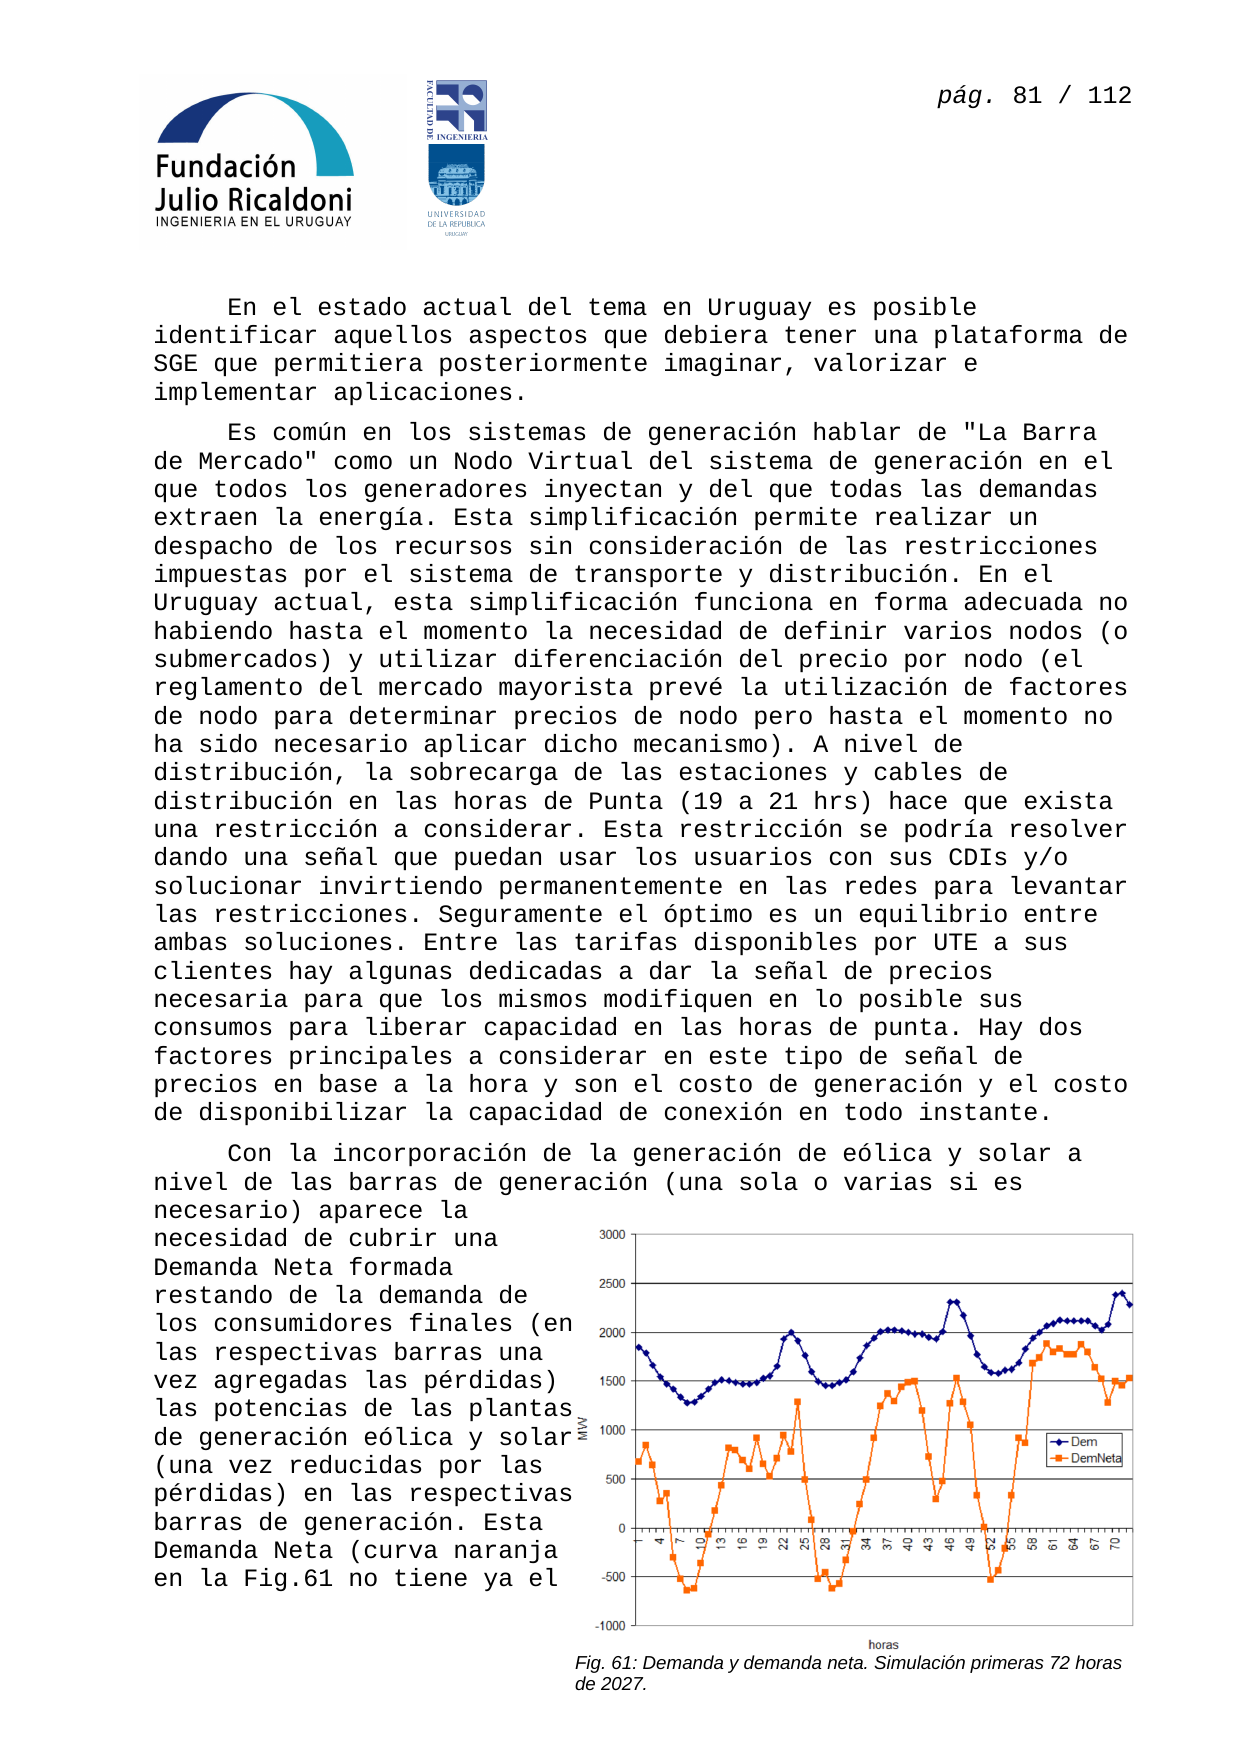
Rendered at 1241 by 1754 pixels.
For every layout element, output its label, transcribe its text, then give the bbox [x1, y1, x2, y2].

picture [427, 80, 488, 140]
picture [574, 1224, 1142, 1652]
text Con la incorporación de la generación de eólica y solar a nivel de las barras de generación (una sola o varias si es necesario) aparece la necesidad de cubrir una Demanda Neta formada restando de la demanda de los consumidores finales (en las respectivas barras una vez agregadas las pérdidas) las potencias de las plantas de generación eólica y solar (una vez reducidas por las pérdidas) en las respectivas barras de generación. Esta Demanda Neta (curva naranja en la Fig.61 no tiene ya el [153, 1141, 1141, 1594]
text En el estado actual del tema en Uruguay es posible identificar aquellos aspectos que debiera tener una plataforma de SGE que permitiera posteriormente imaginar, valorizar e implementar aplicaciones. [153, 294, 1139, 407]
picture [428, 144, 485, 236]
text Es común en los sistemas de generación hablar de "La Barra de Mercado" como un Nodo Virtual del sistema de generación en el que todos los generadores inyectan y del que todas las demandas extraen la energía. Esta simplificación permite realizar un despacho de los recursos sin consideración de las restricciones impuestas por el sistema de transporte y distribución. En el Uruguay actual, esta simplificación funciona en forma adecuada no habiendo hasta el momento la necesidad de definir varios nodos (o submercados) y utilizar diferenciación del precio por nodo (el reglamento del mercado mayorista prevé la utilización de factores de nodo para determinar precios de nodo pero hasta el momento no ha sido necesario aplicar dicho mecanismo). A nivel de distribución, la sobrecarga de las estaciones y cables de distribución en las horas de Punta (19 a 21 hrs) hace que exista una restricción a considerar. Esta restricción se podría resolver dando una señal que puedan usar los usuarios con sus CDIs y/o solucionar invirtiendo permanentemente en las redes para levantar las restricciones. Seguramente el óptimo es un equilibrio entre ambas soluciones. Entre las tarifas disponibles por UTE a sus clientes hay algunas dedicadas a dar la señal de precios necesaria para que los mismos modifiquen en lo posible sus consumos para liberar capacidad en las horas de punta. Hay dos factores principales a considerar en este tipo de señal de precios en base a la hora y son el costo de generación y el costo de disponibilizar la capacidad de conexión en todo instante. [153, 420, 1139, 1128]
text Fig. 61: Demanda y demanda neta. Simulación primeras 72 horas de 2027. [575, 1652, 1141, 1694]
picture [139, 74, 407, 250]
